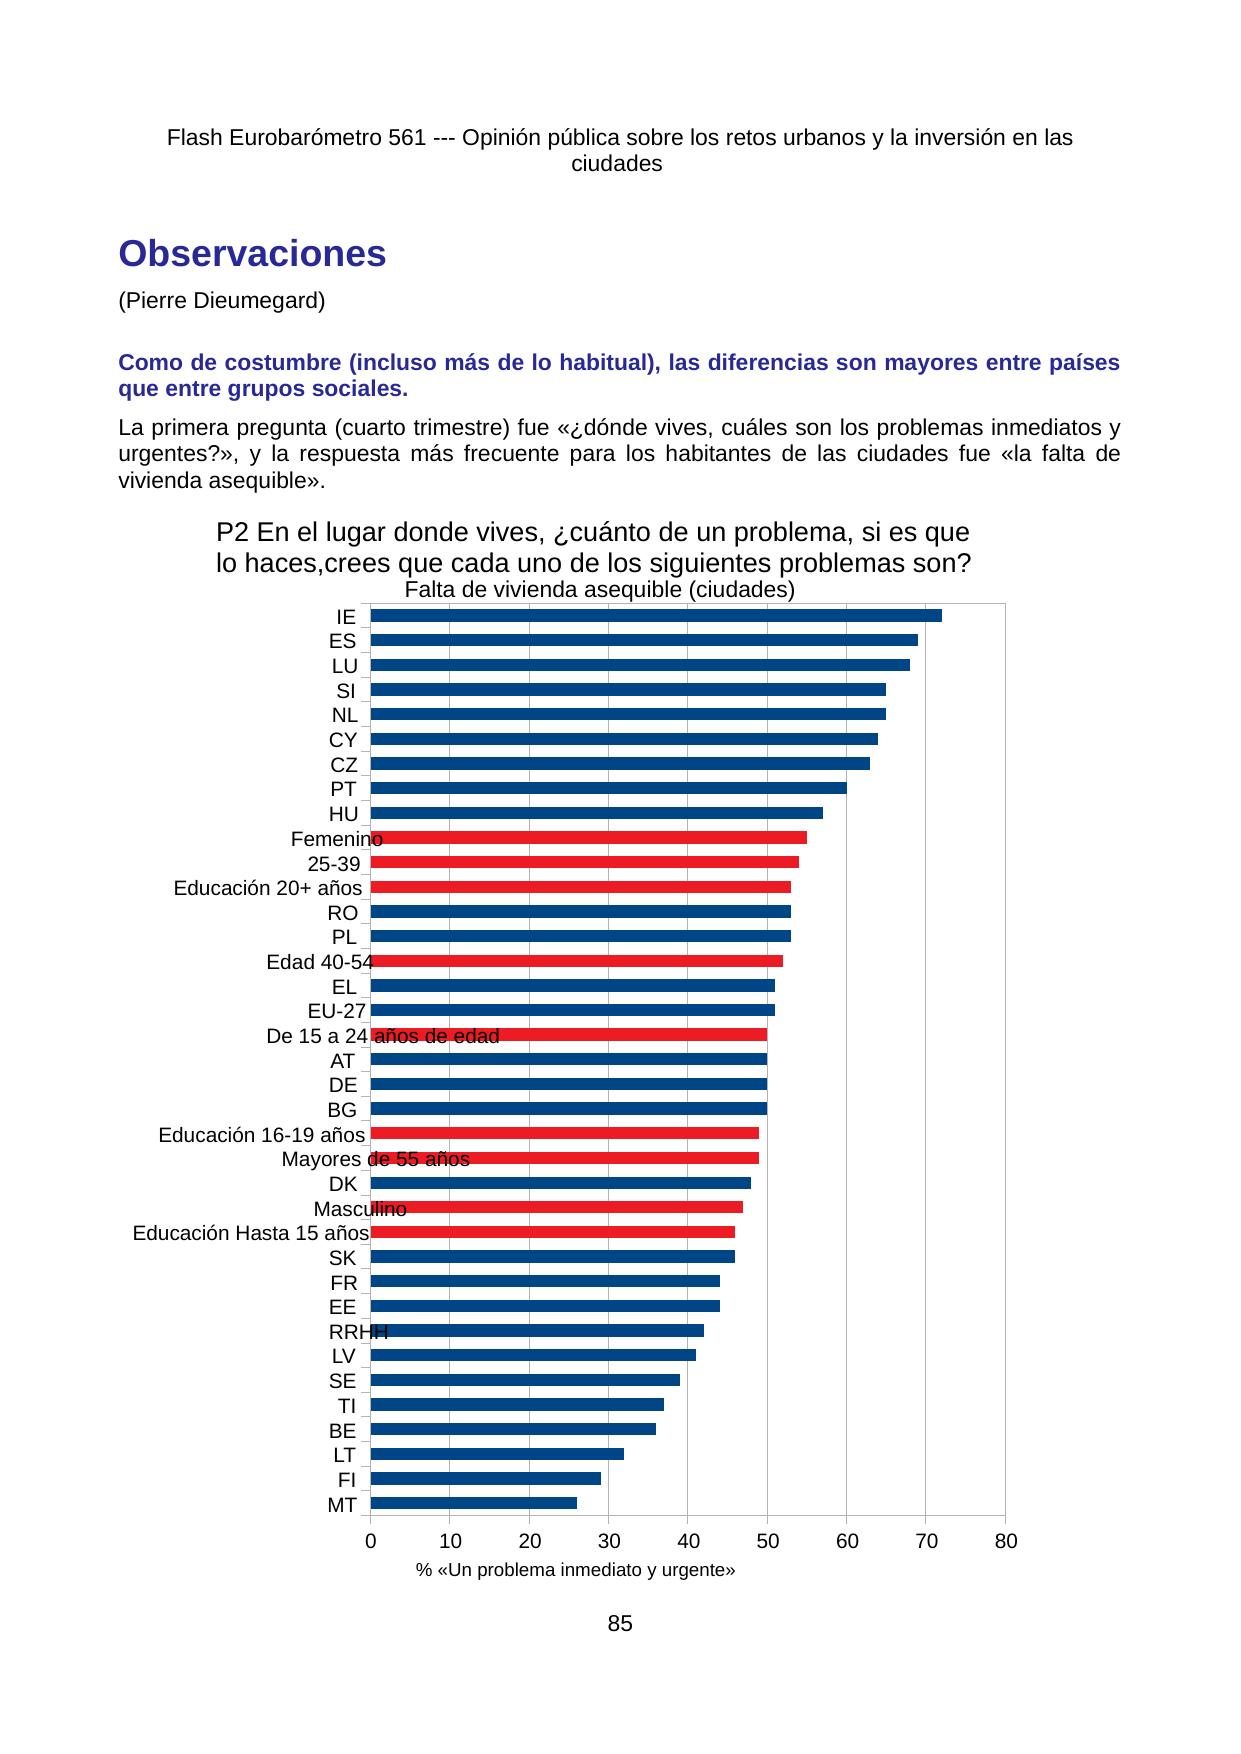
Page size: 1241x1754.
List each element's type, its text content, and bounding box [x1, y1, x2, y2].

text (Pierre Dieumegard) [118, 287, 1122, 313]
text La primera pregunta (cuarto trimestre) fue «¿dónde vives, cuáles son los problemas inmediatos y urgentes?», y la respuesta más frecuente para los habitantes de las ciudades fue «la falta de vivienda asequible». [118, 414, 1122, 493]
subtitle Observaciones [118, 231, 1122, 274]
subtitle Como de costumbre (incluso más de lo habitual), las diferencias son mayores entre países que entre grupos sociales. [118, 349, 1122, 401]
